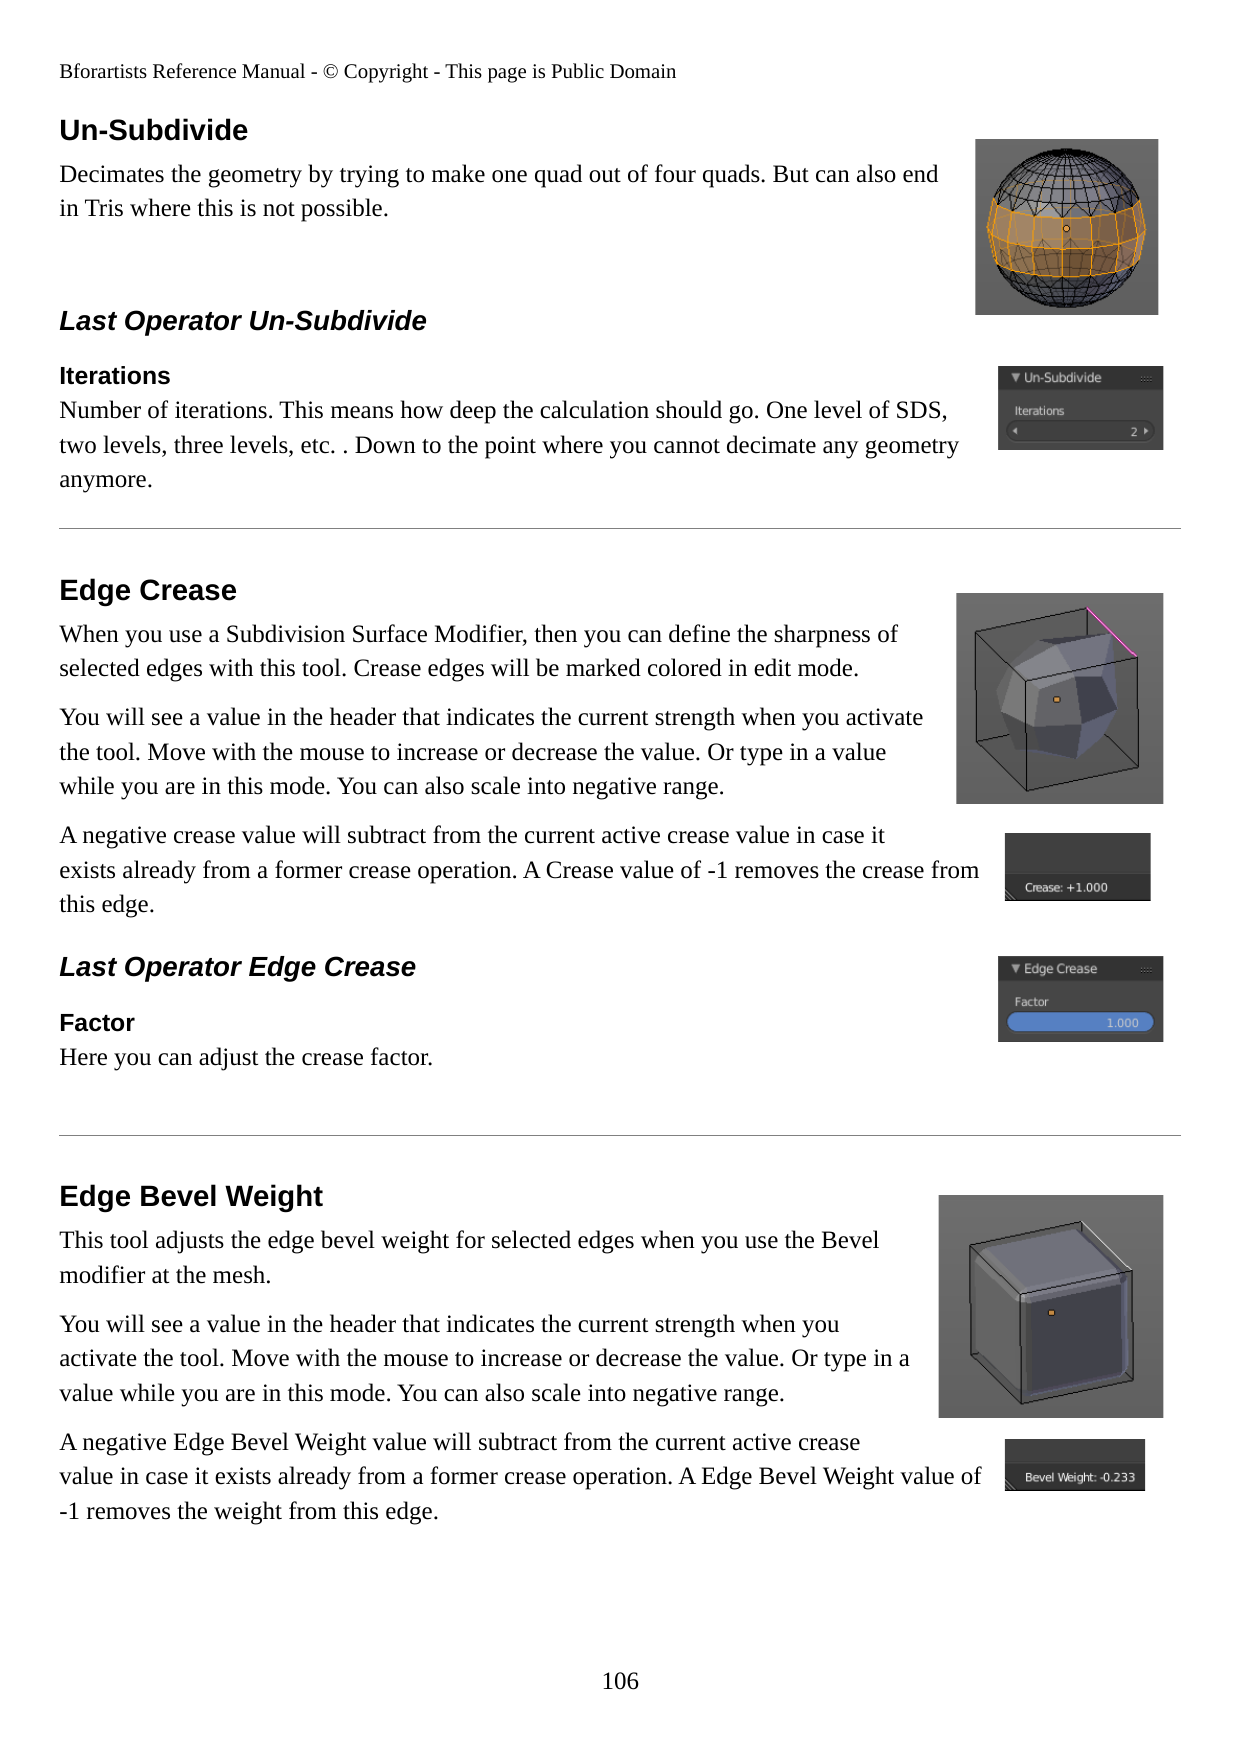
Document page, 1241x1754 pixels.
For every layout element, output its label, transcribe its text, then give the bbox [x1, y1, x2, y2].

text When you use a Subdivision Surface Modifier, then you can define the sharpness of selected edges with this tool. Crease edges will be marked colored in edit mode. [59, 619, 956, 682]
text A negative Edge Bevel Weight value will subtract from the current active crease value in case it exists already from a former crease operation. A Edge Bevel Weight value of -1 removes the weight from this edge. [59, 1427, 1181, 1524]
picture [956, 593, 1164, 804]
text This tool adjusts the edge bevel weight for selected edges when you use the Bevel modifier at the mesh. [59, 1225, 938, 1288]
subtitle Edge Bevel Weight [59, 1179, 1181, 1213]
text You will see a value in the header that indicates the current strength when you activate the tool. Move with the mouse to increase or decrease the value. Or type in a value while you are in this mode. You can also scale into negative range. [59, 1309, 938, 1406]
picture [998, 366, 1164, 450]
text You will see a value in the header that indicates the current strength when you activate the tool. Move with the mouse to increase or decrease the value. Or type in a value while you are in this mode. You can also scale into negative range. [59, 702, 956, 800]
picture [975, 139, 1159, 315]
text Here you can adjust the crease factor. [59, 1042, 1181, 1071]
text Decimates the geometry by trying to make one quad out of four quads. But can also end in Tris where this is not possible. [59, 159, 975, 222]
picture [1004, 1439, 1146, 1491]
subtitle Edge Crease [59, 572, 1181, 606]
text Number of iterations. This means how deep the calculation should go. One level of SDS, two levels, three levels, etc. . Down to the point where you cannot decimate any geometry anymore. [59, 396, 1181, 493]
picture [998, 956, 1164, 1042]
subtitle Last Operator Edge Crease [59, 951, 1181, 983]
picture [1004, 833, 1151, 901]
text A negative crease value will subtract from the current active crease value in case it exists already from a former crease operation. A Crease value of -1 removes the crease from this edge. [59, 820, 1181, 918]
subtitle Last Operator Un-Subdivide [59, 304, 1181, 336]
subtitle Un-Subdivide [59, 113, 1181, 146]
subtitle [1164, 1008, 1181, 1036]
subtitle Iterations [59, 361, 1181, 389]
subtitle Factor [59, 1008, 998, 1036]
picture [938, 1195, 1164, 1418]
